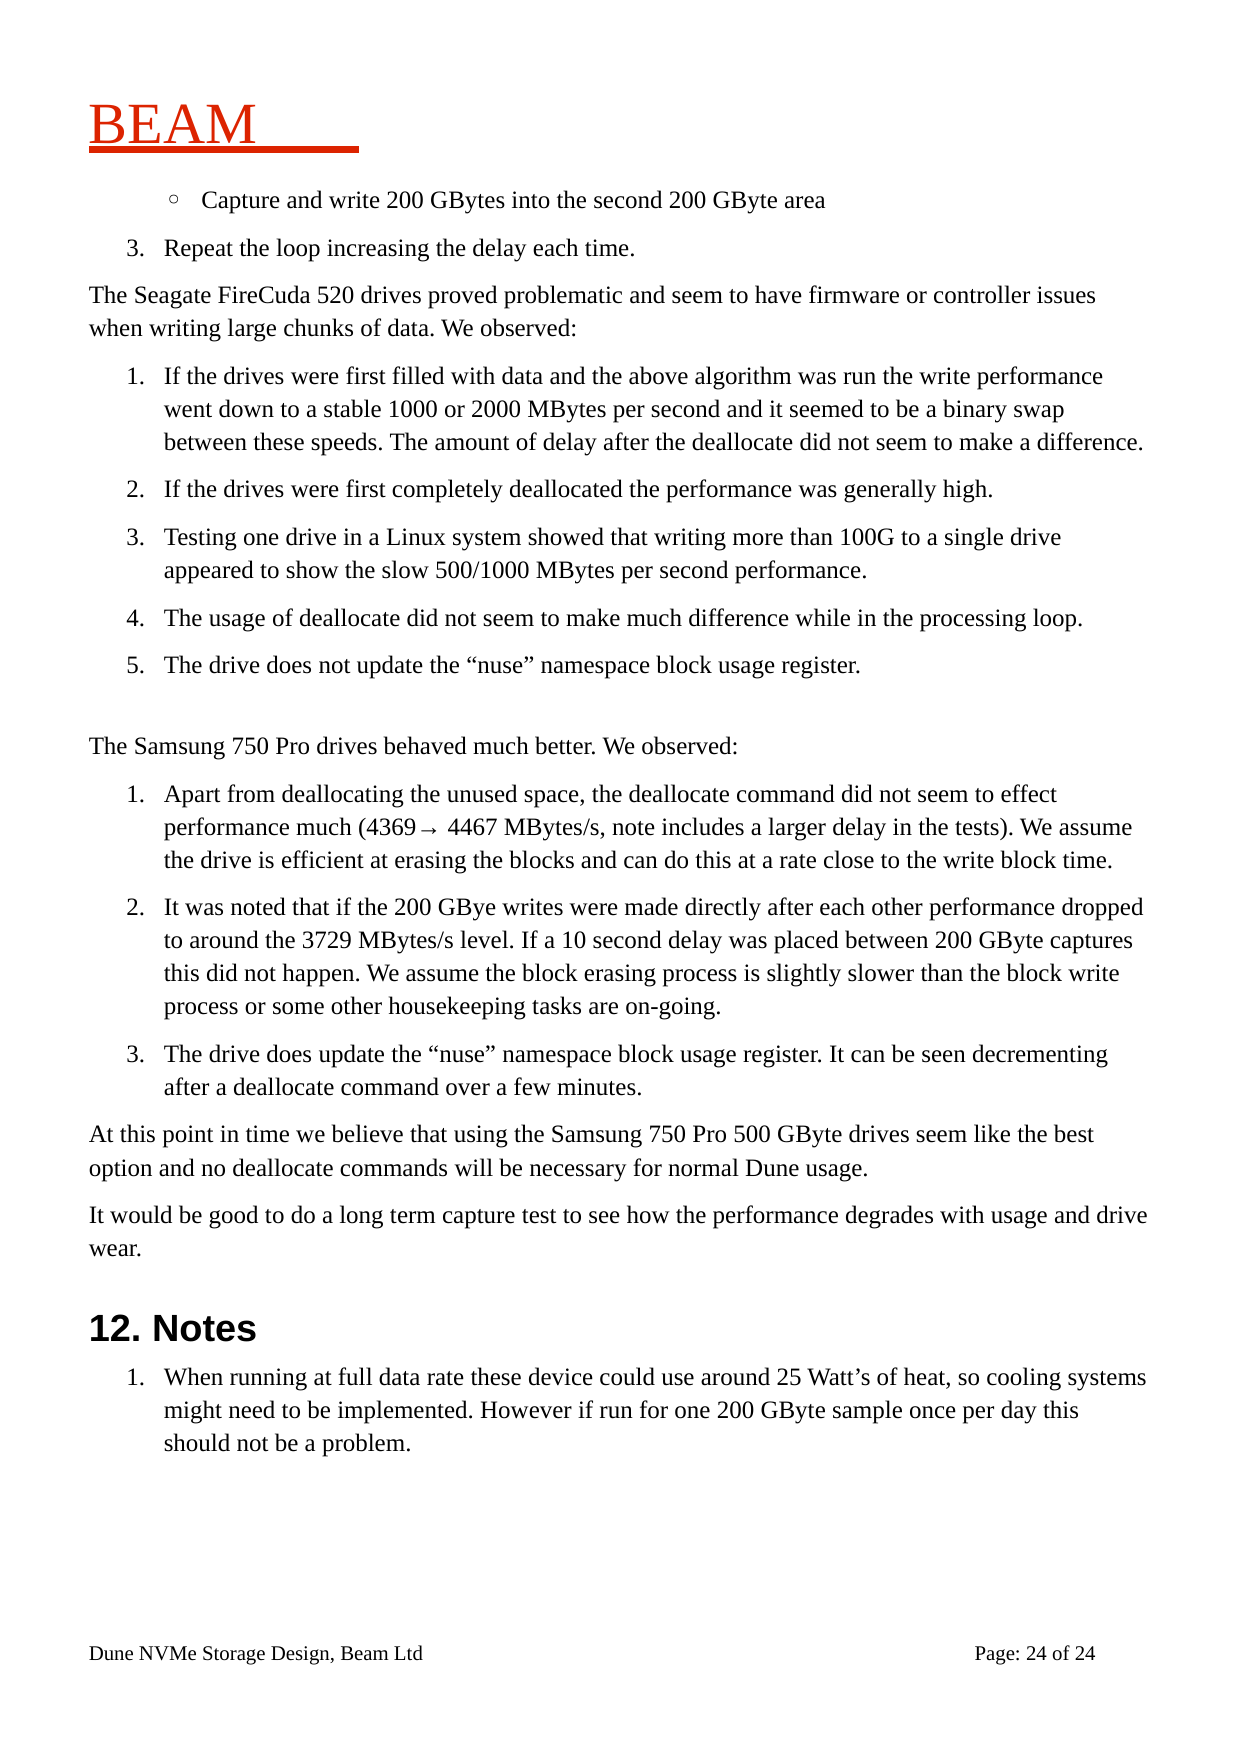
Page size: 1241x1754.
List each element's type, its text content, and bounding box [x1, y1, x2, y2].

list The drive does update the “nuse” namespace block usage register. It can be seen decrementing after a deallocate command over a few minutes. [126, 1039, 1152, 1101]
list Capture and write 200 GBytes into the second 200 GByte area [163, 185, 1152, 214]
list It was noted that if the 200 GBye writes were made directly after each other performance dropped to around the 3729 MBytes/s level. If a 10 second delay was placed between 200 GByte captures this did not happen. We assume the block erasing process is slightly slower than the block write process or some other housekeeping tasks are on-going. [126, 892, 1152, 1020]
list Repeat the loop increasing the delay each time. [126, 233, 1152, 261]
text The Samsung 750 Pro drives behaved much better. We observed: [88, 731, 1152, 760]
list If the drives were first completely deallocated the performance was generally high. [126, 474, 1152, 503]
list If the drives were first filled with data and the above algorithm was run the write performance went down to a stable 1000 or 2000 MBytes per second and it seemed to be a binary swap between these speeds. The amount of delay after the deallocate did not seem to make a difference. [126, 361, 1152, 456]
list Testing one drive in a Linux system showed that writing more than 100G to a single drive appeared to show the slow 500/1000 MBytes per second performance. [126, 522, 1152, 584]
list When running at full data rate these device could use around 25 Watt’s of heat, so cooling systems might need to be implemented. However if run for one 200 GByte sample once per day this should not be a problem. [126, 1362, 1152, 1457]
text At this point in time we believe that using the Samsung 750 Pro 500 GByte drives seem like the best option and no deallocate commands will be necessary for normal Dune usage. [88, 1119, 1152, 1181]
list Apart from deallocating the unused space, the deallocate command did not seem to effect performance much (4369→ 4467 MBytes/s, note includes a larger delay in the tests). We assume the drive is efficient at erasing the blocks and can do this at a rate close to the write block time. [126, 779, 1152, 873]
text It would be good to do a long term capture test to see how the performance degrades with usage and drive wear. [88, 1200, 1152, 1262]
list The drive does not update the “nuse” namespace block usage register. [126, 650, 1152, 712]
text The Seagate FireCuda 520 drives proved problematic and seem to have firmware or controller issues when writing large chunks of data. We observed: [88, 280, 1152, 342]
subtitle Notes [88, 1306, 1152, 1349]
list The usage of deallocate did not seem to make much difference while in the processing loop. [126, 603, 1152, 632]
